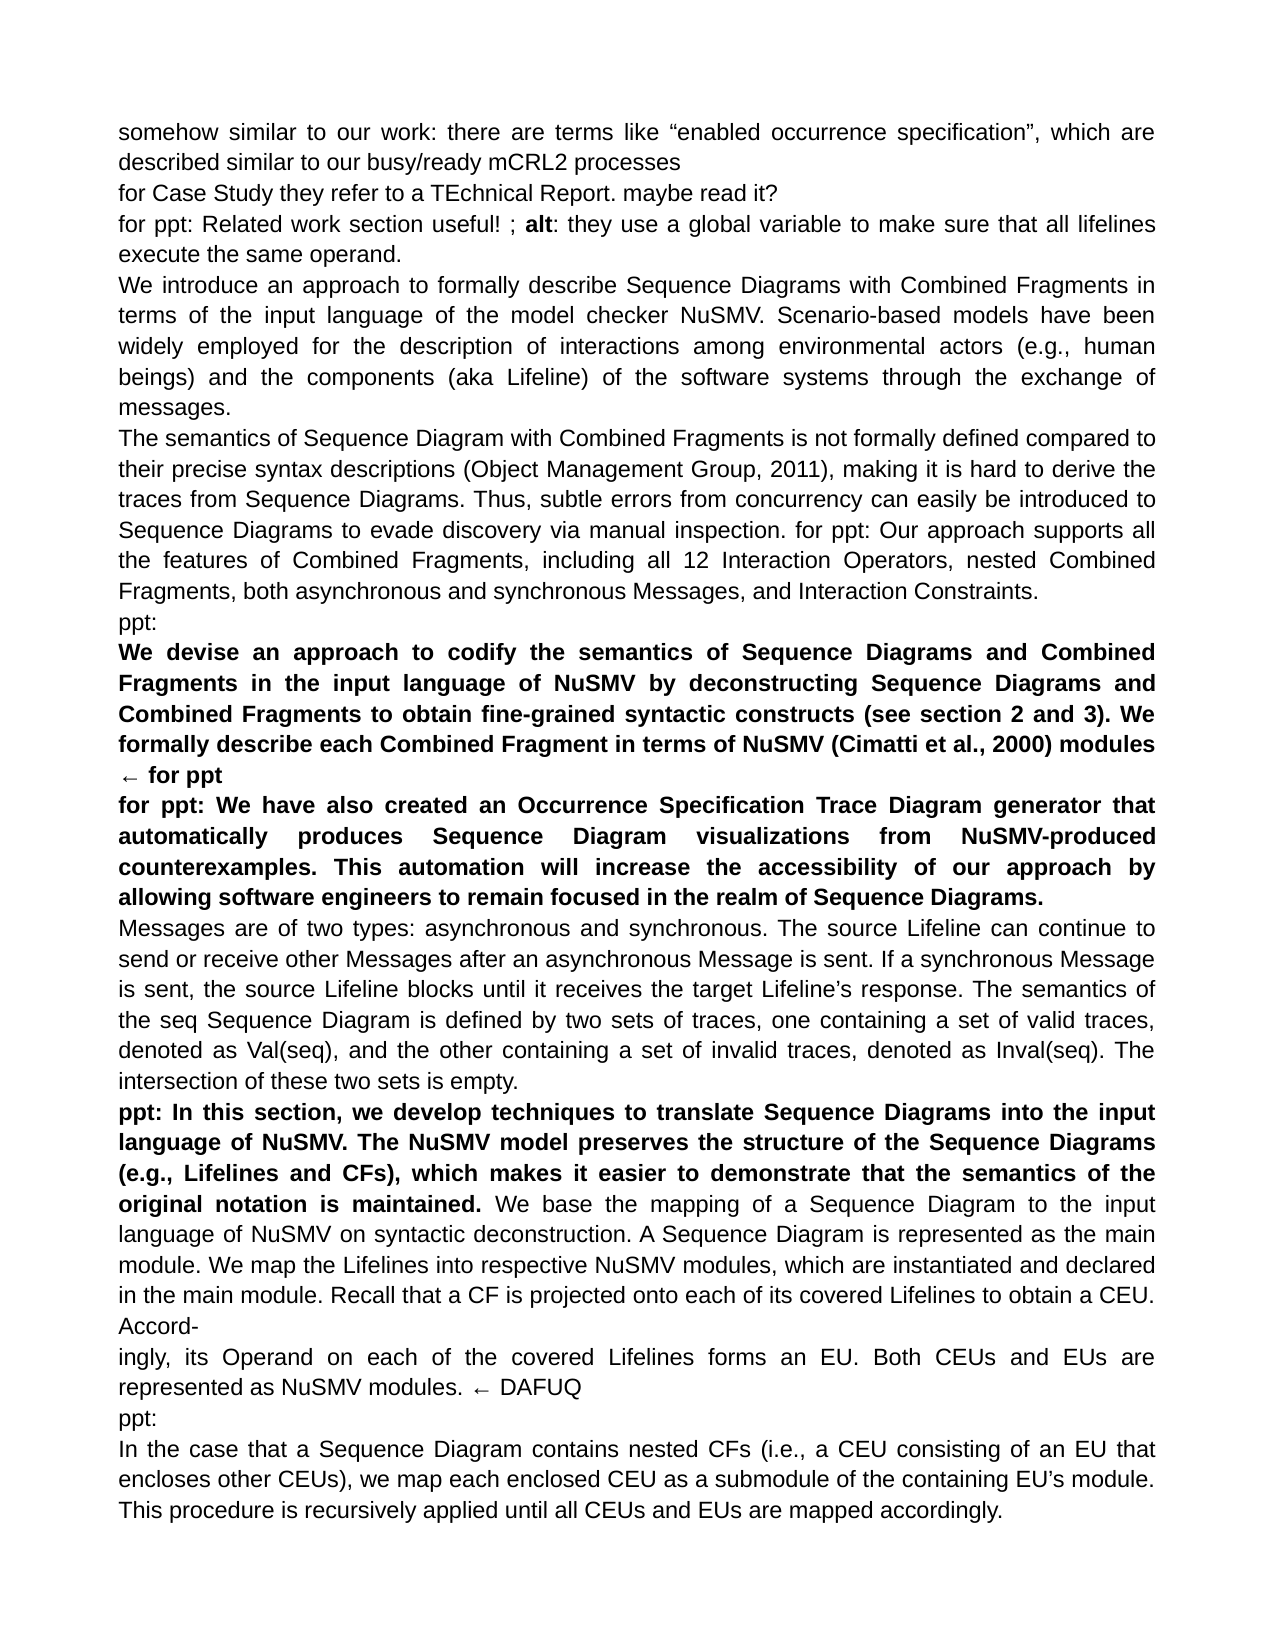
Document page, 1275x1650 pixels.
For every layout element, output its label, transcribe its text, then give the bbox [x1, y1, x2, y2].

text We introduce an approach to formally describe Sequence Diagrams with Combined Fragments in terms of the input language of the model checker NuSMV. Scenario-based models have been widely employed for the description of interactions among environmental actors (e.g., human beings) and the components (aka Lifeline) of the software systems through the exchange of messages. [118, 271, 1157, 421]
text for ppt: We have also created an Occurrence Specification Trace Diagram generator that automatically produces Sequence Diagram visualizations from NuSMV-produced counterexamples. This automation will increase the accessibility of our approach by allowing software engineers to remain focused in the realm of Sequence Diagrams. [118, 792, 1157, 911]
text ppt: [118, 1404, 1157, 1431]
text The semantics of Sequence Diagram with Combined Fragments is not formally defined compared to their precise syntax descriptions (Object Management Group, 2011), making it is hard to derive the traces from Sequence Diagrams. Thus, subtle errors from concurrency can easily be introduced to Sequence Diagrams to evade discovery via manual inspection. for ppt: Our approach supports all the features of Combined Fragments, including all 12 Interaction Operators, nested Combined Fragments, both asynchronous and synchronous Messages, and Interaction Constraints. [118, 424, 1157, 604]
text for ppt: Related work section useful! ; alt: they use a global variable to make sure that all lifelines execute the same operand. [118, 210, 1157, 267]
text ingly, its Operand on each of the covered Lifelines forms an EU. Both CEUs and EUs are represented as NuSMV modules. ← DAFUQ [118, 1343, 1157, 1401]
text somehow similar to our work: there are terms like “enabled occurrence specification”, which are described similar to our busy/ready mCRL2 processes [118, 118, 1157, 176]
text In the case that a Sequence Diagram contains nested CFs (i.e., a CEU consisting of an EU that encloses other CEUs), we map each enclosed CEU as a submodule of the containing EU’s module. This procedure is recursively applied until all CEUs and EUs are mapped accordingly. [118, 1435, 1157, 1523]
text Messages are of two types: asynchronous and synchronous. The source Lifeline can continue to send or receive other Messages after an asynchronous Message is sent. If a synchronous Message is sent, the source Lifeline blocks until it receives the target Lifeline’s response. The semantics of the seq Sequence Diagram is defined by two sets of traces, one containing a set of valid traces, denoted as Val(seq), and the other containing a set of invalid traces, denoted as Inval(seq). The intersection of these two sets is empty. [118, 914, 1157, 1094]
text ppt: In this section, we develop techniques to translate Sequence Diagrams into the input language of NuSMV. The NuSMV model preserves the structure of the Sequence Diagrams (e.g., Lifelines and CFs), which makes it easier to demonstrate that the semantics of the original notation is maintained. We base the mapping of a Sequence Diagram to the input language of NuSMV on syntactic deconstruction. A Sequence Diagram is represented as the main module. We map the Lifelines into respective NuSMV modules, which are instantiated and declared in the main module. Recall that a CF is projected onto each of its covered Lifelines to obtain a CEU. Accord- [118, 1098, 1157, 1339]
text ppt: [118, 608, 1157, 635]
text for Case Study they refer to a TEchnical Report. maybe read it? [118, 179, 1157, 206]
text We devise an approach to codify the semantics of Sequence Diagrams and Combined Fragments in the input language of NuSMV by deconstructing Sequence Diagrams and Combined Fragments to obtain fine-grained syntactic constructs (see section 2 and 3). We formally describe each Combined Fragment in terms of NuSMV (Cimatti et al., 2000) modules ← for ppt [118, 639, 1157, 788]
